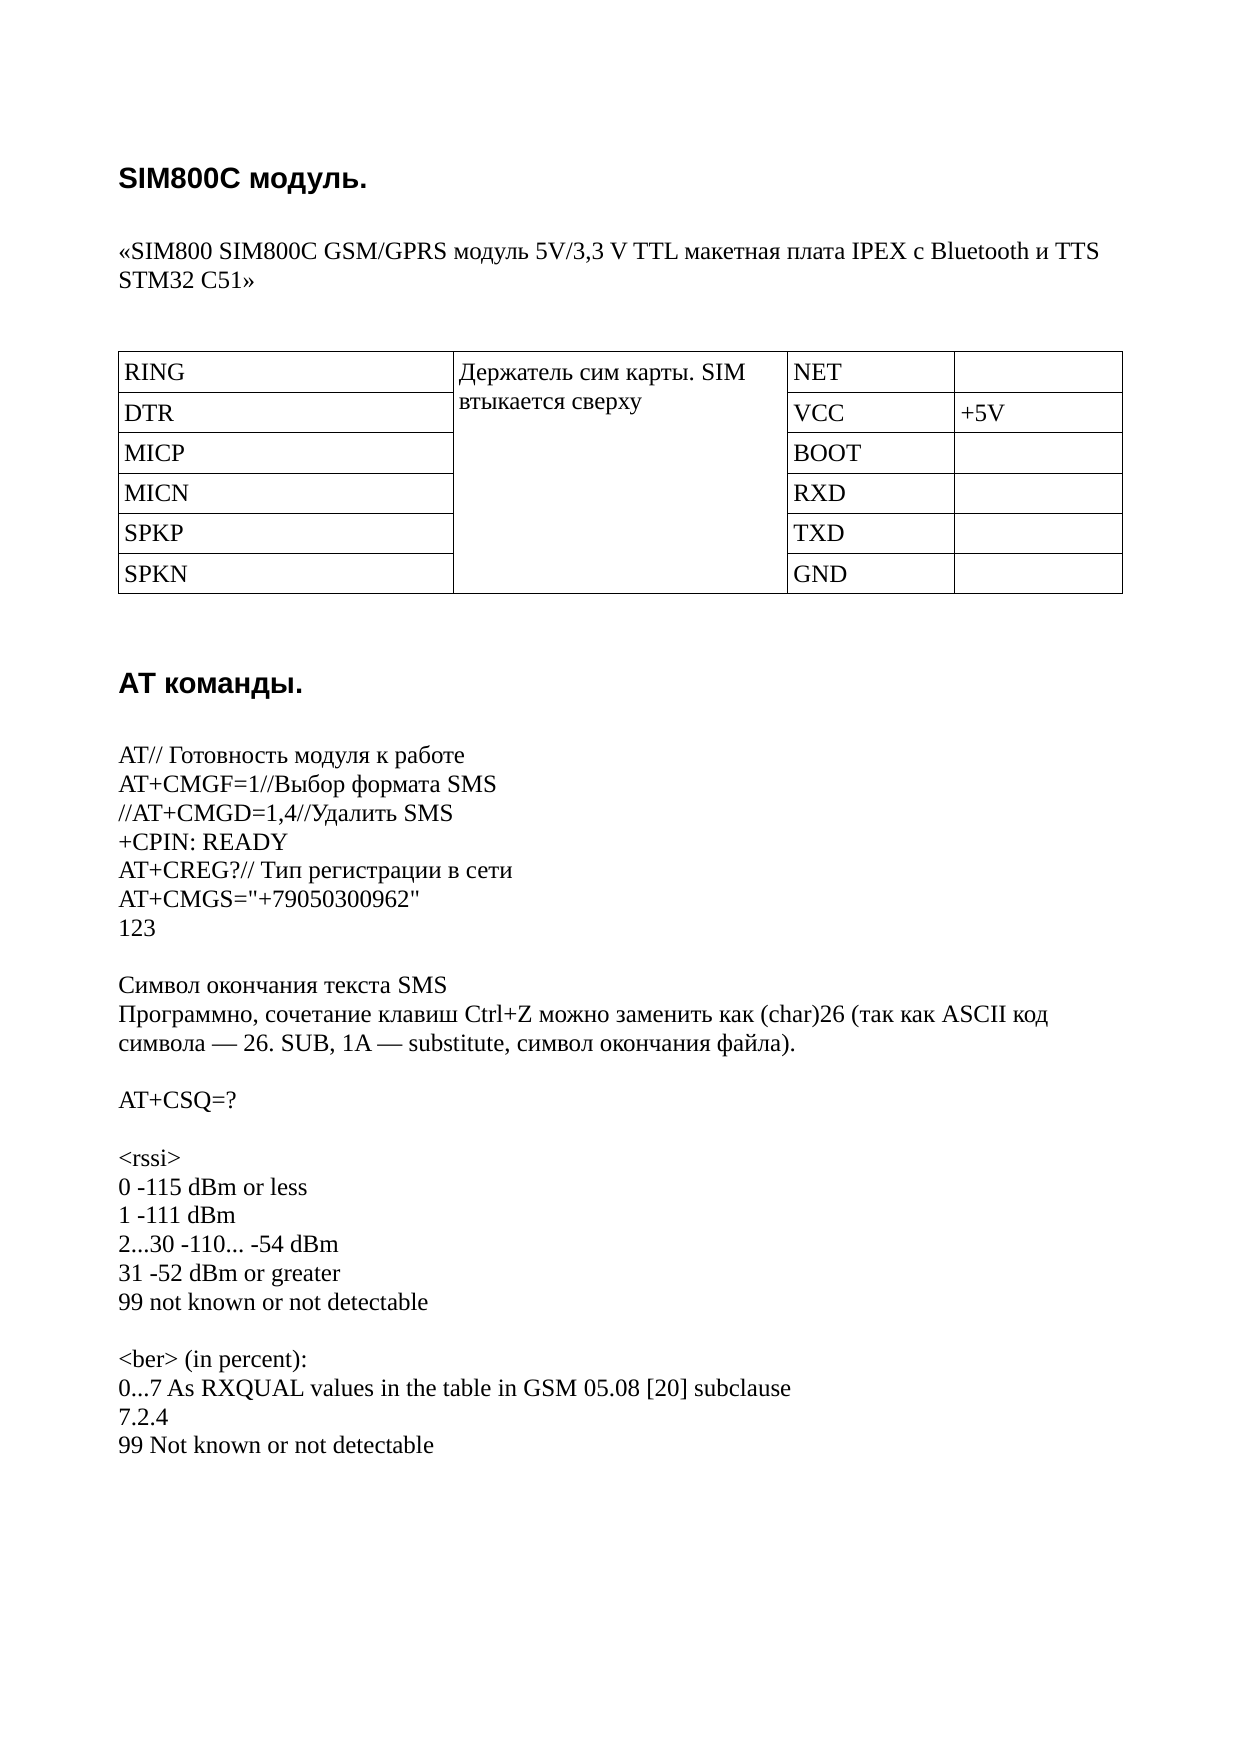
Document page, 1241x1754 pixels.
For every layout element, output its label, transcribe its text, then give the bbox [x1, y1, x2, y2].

table_cell MICN [119, 474, 453, 513]
table_header [955, 352, 1122, 392]
table_header RING [119, 352, 453, 392]
table_cell GND [788, 554, 954, 593]
text Программно, сочетание клавиш Ctrl+Z можно заменить как (char)26 (так как ASCII код символа — 26. SUB, 1A — substitute, символ окончания файла). [118, 999, 1122, 1057]
text AT+CSQ=? [118, 1086, 1122, 1114]
table_cell MICP [119, 433, 453, 472]
table_cell DTR [119, 393, 453, 432]
text 123 [118, 913, 1122, 942]
table_header NET [788, 352, 954, 392]
table_cell TXD [788, 514, 954, 553]
text 99 not known or not detectable [118, 1287, 1122, 1316]
text 99 Not known or not detectable [118, 1431, 1122, 1459]
table_cell SPKN [119, 554, 453, 593]
text Символ окончания текста SMS [118, 971, 1122, 999]
text 1 -111 dBm [118, 1201, 1122, 1229]
table_cell +5V [955, 393, 1122, 432]
table_cell VCC [788, 393, 954, 432]
text AT+CMGF=1//Выбор формата SMS [118, 769, 1122, 798]
table_cell [955, 554, 1122, 593]
text AT+CREG?// Тип регистрации в сети [118, 856, 1122, 884]
table_cell RXD [788, 474, 954, 513]
text 31 -52 dBm or greater [118, 1258, 1122, 1287]
text 0 -115 dBm or less [118, 1172, 1122, 1201]
text //AT+CMGD=1,4//Удалить SMS [118, 798, 1122, 827]
text <rssi> [118, 1143, 1122, 1172]
subtitle SIM800C модуль. [118, 161, 1122, 195]
subtitle АТ команды. [118, 666, 1122, 699]
text AT// Готовность модуля к работе [118, 741, 1122, 769]
text «SIM800 SIM800C GSM/GPRS модуль 5V/3,3 V TTL макетная плата IPEX с Bluetooth и TTS STM32 C51» [118, 236, 1122, 294]
text 7.2.4 [118, 1402, 1122, 1431]
text 2...30 -110... -54 dBm [118, 1229, 1122, 1258]
text +CPIN: READY [118, 827, 1122, 856]
table_cell [955, 514, 1122, 553]
table_cell [955, 433, 1122, 472]
table_header Держатель сим карты. SIM втыкается сверху [454, 352, 787, 593]
text AT+CMGS="+79050300962" [118, 884, 1122, 913]
table_cell SPKP [119, 514, 453, 553]
text 0...7 As RXQUAL values in the table in GSM 05.08 [20] subclause [118, 1373, 1122, 1402]
table_cell [955, 474, 1122, 513]
text <ber> (in percent): [118, 1344, 1122, 1373]
table_cell BOOT [788, 433, 954, 472]
